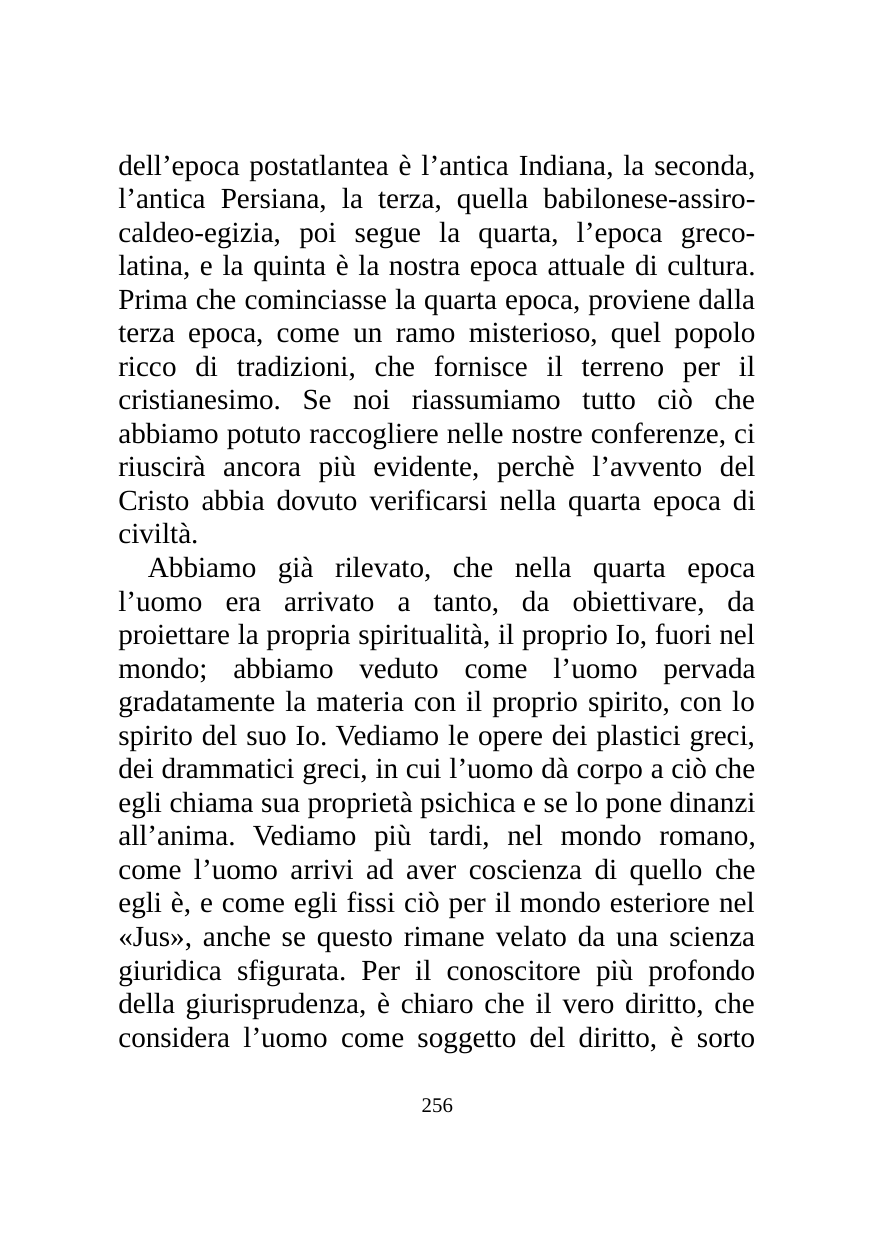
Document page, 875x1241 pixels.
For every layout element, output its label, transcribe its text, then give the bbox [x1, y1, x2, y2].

text Abbiamo già rilevato, che nella quarta epoca l’uomo era arrivato a tanto, da obiettivare, da proiettare la propria spiritualità, il proprio Io, fuori nel mondo; abbiamo veduto come l’uomo pervada gradatamente la materia con il proprio spirito, con lo spirito del suo Io. Vediamo le opere dei plastici greci, dei drammatici greci, in cui l’uomo dà corpo a ciò che egli chiama sua proprietà psichica e se lo pone dinanzi all’anima. Vediamo più tardi, nel mondo romano, come l’uomo arrivi ad aver coscienza di quello che egli è, e come egli fissi ciò per il mondo esteriore nel «Jus», anche se questo rimane velato da una scienza giuridica sfigurata. Per il conoscitore più profondo della giurisprudenza, è chiaro che il vero diritto, che considera l’uomo come soggetto del diritto, è sorto [118, 550, 756, 1053]
text dell’epoca postatlantea è l’antica Indiana, la seconda, l’antica Persiana, la terza, quella babilonese-assiro-caldeo-egizia, poi segue la quarta, l’epoca greco-latina, e la quinta è la nostra epoca attuale di cultura. Prima che cominciasse la quarta epoca, proviene dalla terza epoca, come un ramo misterioso, quel popolo ricco di tradizioni, che fornisce il terreno per il cristianesimo. Se noi riassumiamo tutto ciò che abbiamo potuto raccogliere nelle nostre conferenze, ci riuscirà ancora più evidente, perchè l’avvento del Cristo abbia dovuto verificarsi nella quarta epoca di civiltà. [118, 148, 756, 550]
